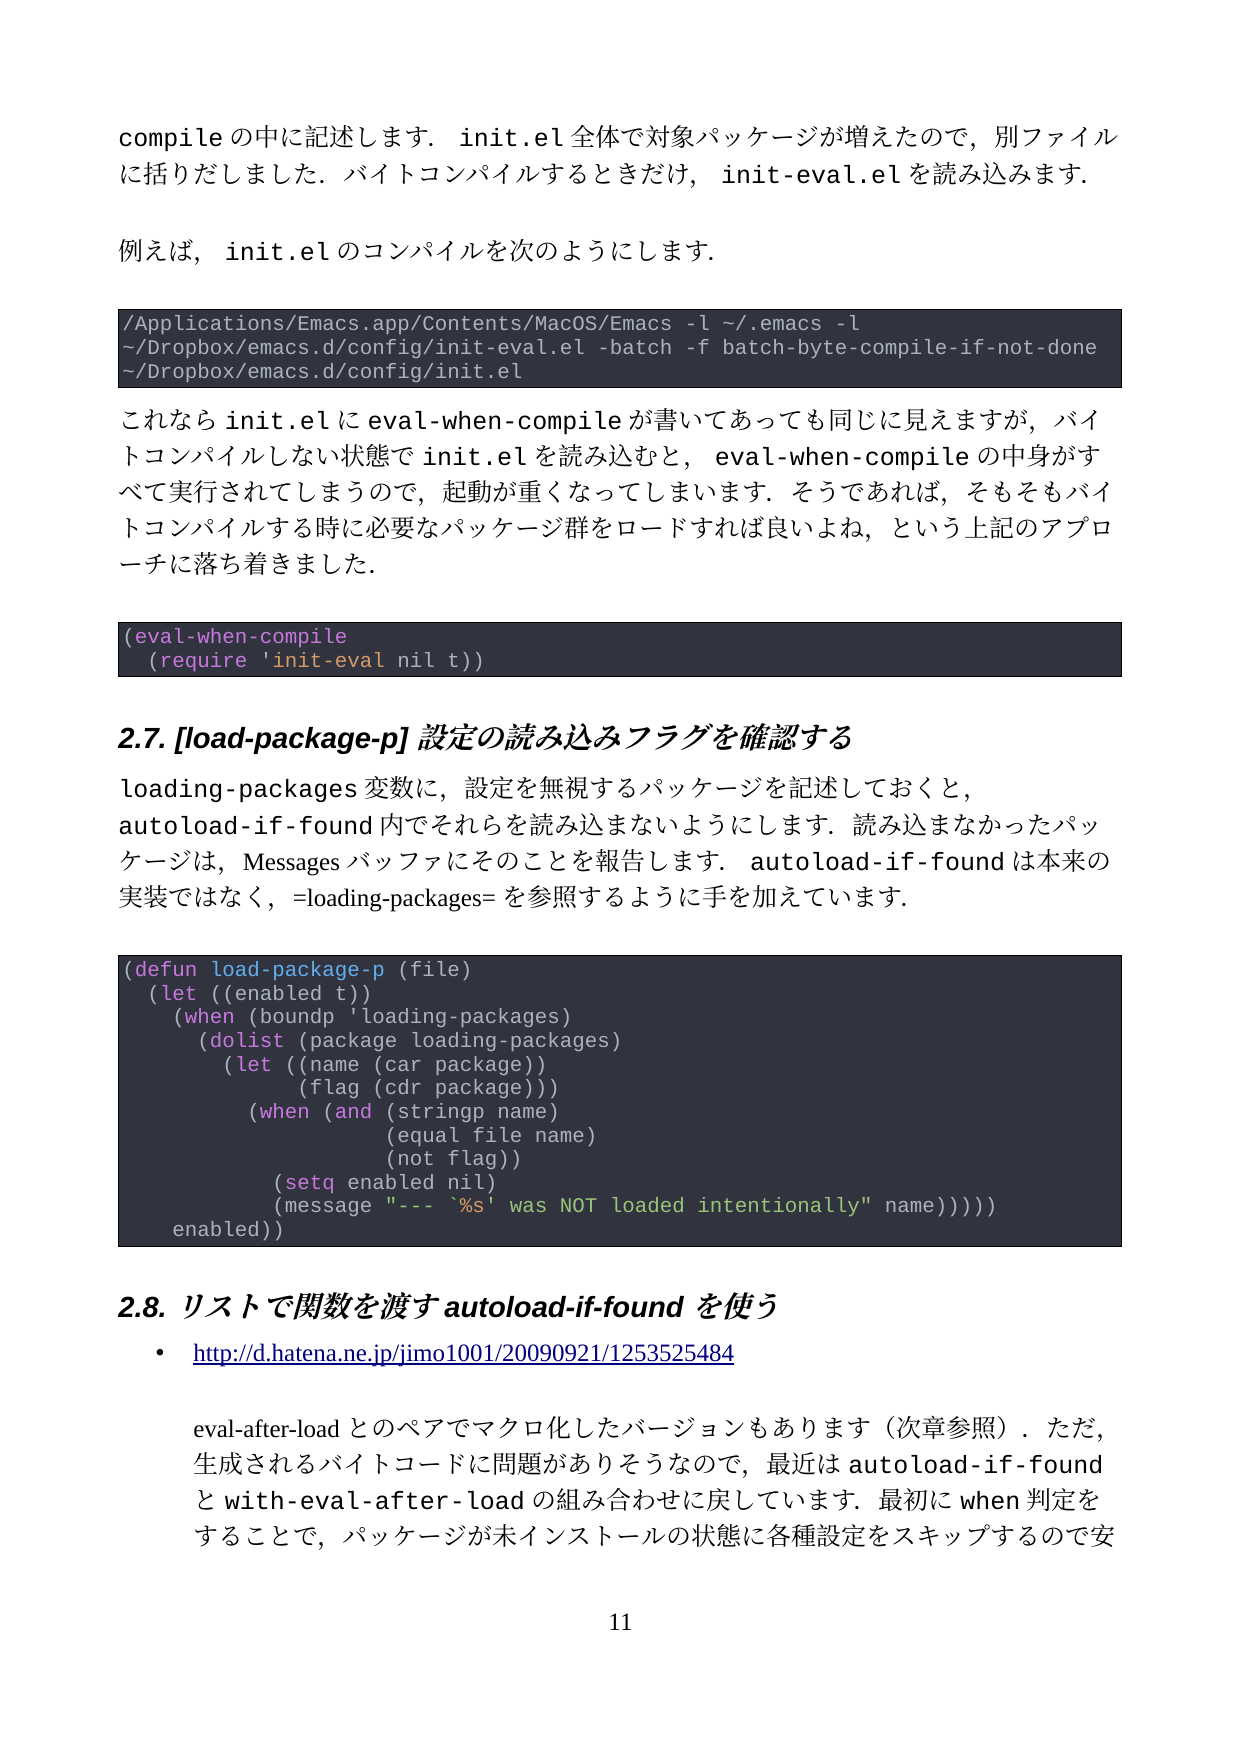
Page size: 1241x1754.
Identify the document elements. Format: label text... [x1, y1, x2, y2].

text /Applications/Emacs.app/Contents/MacOS/Emacs -l ~/.emacs -l ~/Dropbox/emacs.d/config/init-eval.el -batch -f batch-byte-compile-if-not-done ~/Dropbox/emacs.d/config/init.el [119, 310, 1121, 387]
list eval-after-load とのペアでマクロ化したバージョンもあります（次章参照）．ただ，生成されるバイトコードに問題がありそうなので，最近は autoload-if-found と with-eval-after-load の組み合わせに戻しています．最初に when 判定をすることで，パッケージが未インストールの状態に各種設定をスキップするので安 [156, 1408, 1122, 1553]
text (let ((enabled t)) [119, 979, 1121, 1002]
text (when (and (stringp name) [119, 1097, 1121, 1121]
text これなら init.el に eval-when-compile が書いてあっても同じに見えますが，バイトコンパイルしない状態で init.el を読み込むと， eval-when-compile の中身がすべて実行されてしまうので，起動が重くなってしまいます．そうであれば，そもそもバイトコンパイルする時に必要なパッケージ群をロードすれば良いよね，という上記のアプローチに落ち着きました． [118, 401, 1122, 610]
text enabled)) [119, 1215, 1121, 1246]
text (equal file name) [119, 1121, 1121, 1144]
list http://d.hatena.ne.jp/jimo1001/20090921/1253525484 [156, 1338, 1122, 1396]
text (let ((name (car package)) [119, 1050, 1121, 1073]
text (flag (cdr package))) [119, 1073, 1121, 1097]
text loading-packages 変数に，設定を無視するパッケージを記述しておくと， autoload-if-found 内でそれらを読み込まないようにします．読み込まなかったパッケージは，Messages バッファにそのことを報告します． autoload-if-found は本来の実装ではなく，=loading-packages= を参照するように手を加えています． [118, 769, 1122, 943]
text (setq enabled nil) [119, 1168, 1121, 1192]
text (message "--- `%s' was NOT loaded intentionally" name))))) [119, 1192, 1121, 1215]
text (eval-when-compile [119, 623, 1121, 646]
subtitle リストで関数を渡す autoload-if-found を使う [118, 1284, 1122, 1326]
text (not flag)) [119, 1144, 1121, 1168]
text (dolist (package loading-packages) [119, 1026, 1121, 1050]
text compile の中に記述します． init.el 全体で対象パッケージが増えたので，別ファイルに括りだしました．バイトコンパイルするときだけ， init-eval.el を読み込みます． [118, 118, 1122, 219]
text (defun load-package-p (file) [119, 956, 1121, 979]
text (require 'init-eval nil t)) [119, 646, 1121, 676]
text (when (boundp 'loading-packages) [119, 1002, 1121, 1026]
text 例えば， init.el のコンパイルを次のようにします． [118, 232, 1122, 297]
subtitle [load-package-p] 設定の読み込みフラグを確認する [118, 715, 1122, 757]
